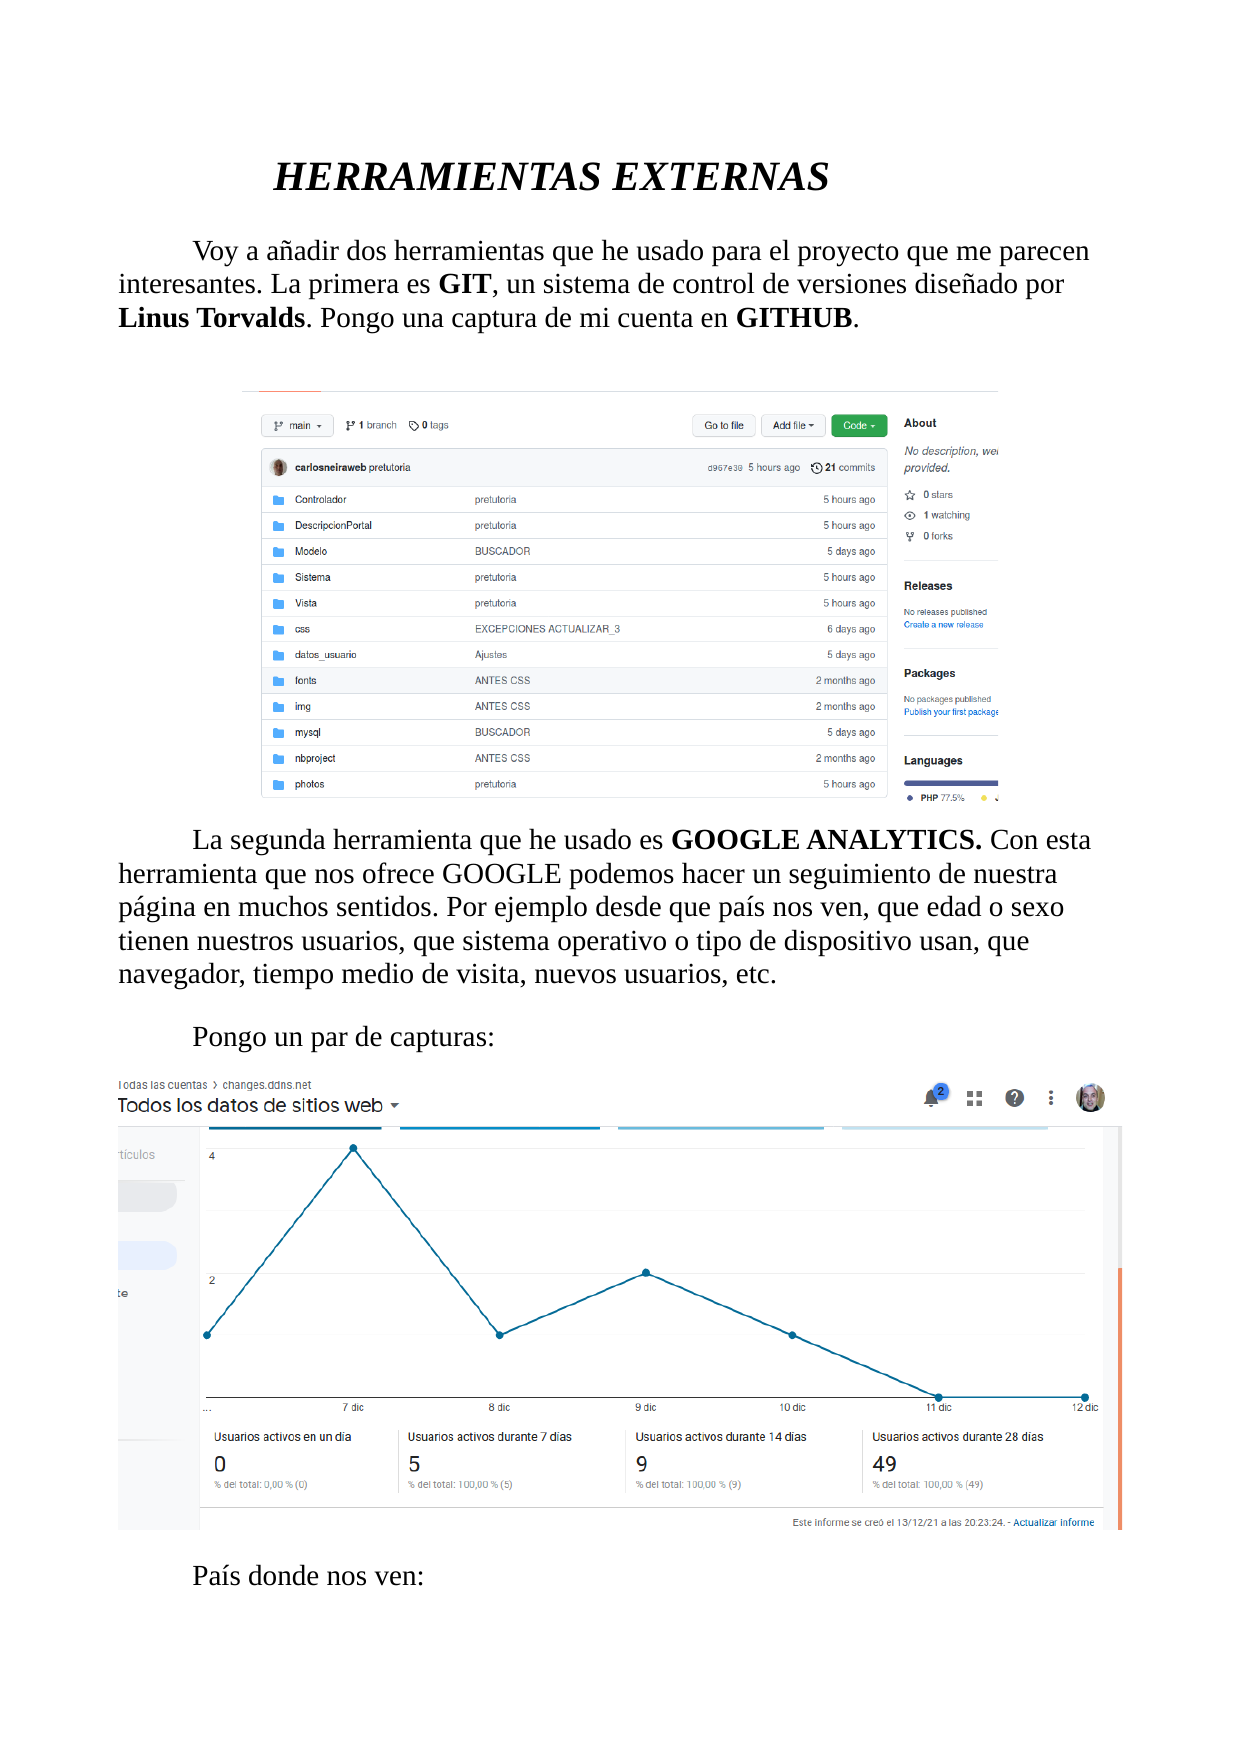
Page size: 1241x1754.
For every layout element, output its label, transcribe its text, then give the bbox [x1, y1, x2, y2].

text Voy a añadir dos herramientas que he usado para el proyecto que me parecen interesantes. La primera es GIT, un sistema de control de versiones diseñado por Linus Torvalds. Pongo una captura de mi cuenta en GITHUB. [118, 233, 1122, 334]
picture [118, 1081, 1123, 1530]
text La segunda herramienta que he usado es GOOGLE ANALYTICS. Con esta herramienta que nos ofrece GOOGLE podemos hacer un seguimiento de nuestra página en muchos sentidos. Por ejemplo desde que país nos ven, que edad o sexo tienen nuestros usuarios, que sistema operativo o tipo de dispositivo usan, que navegador, tiempo medio de visita, nuevos usuarios, etc. [118, 822, 1122, 990]
text HERRAMIENTAS EXTERNAS [118, 152, 1122, 199]
picture [242, 391, 999, 804]
text País donde nos ven: [118, 1558, 1122, 1592]
text Pongo un par de capturas: [118, 1019, 1122, 1052]
